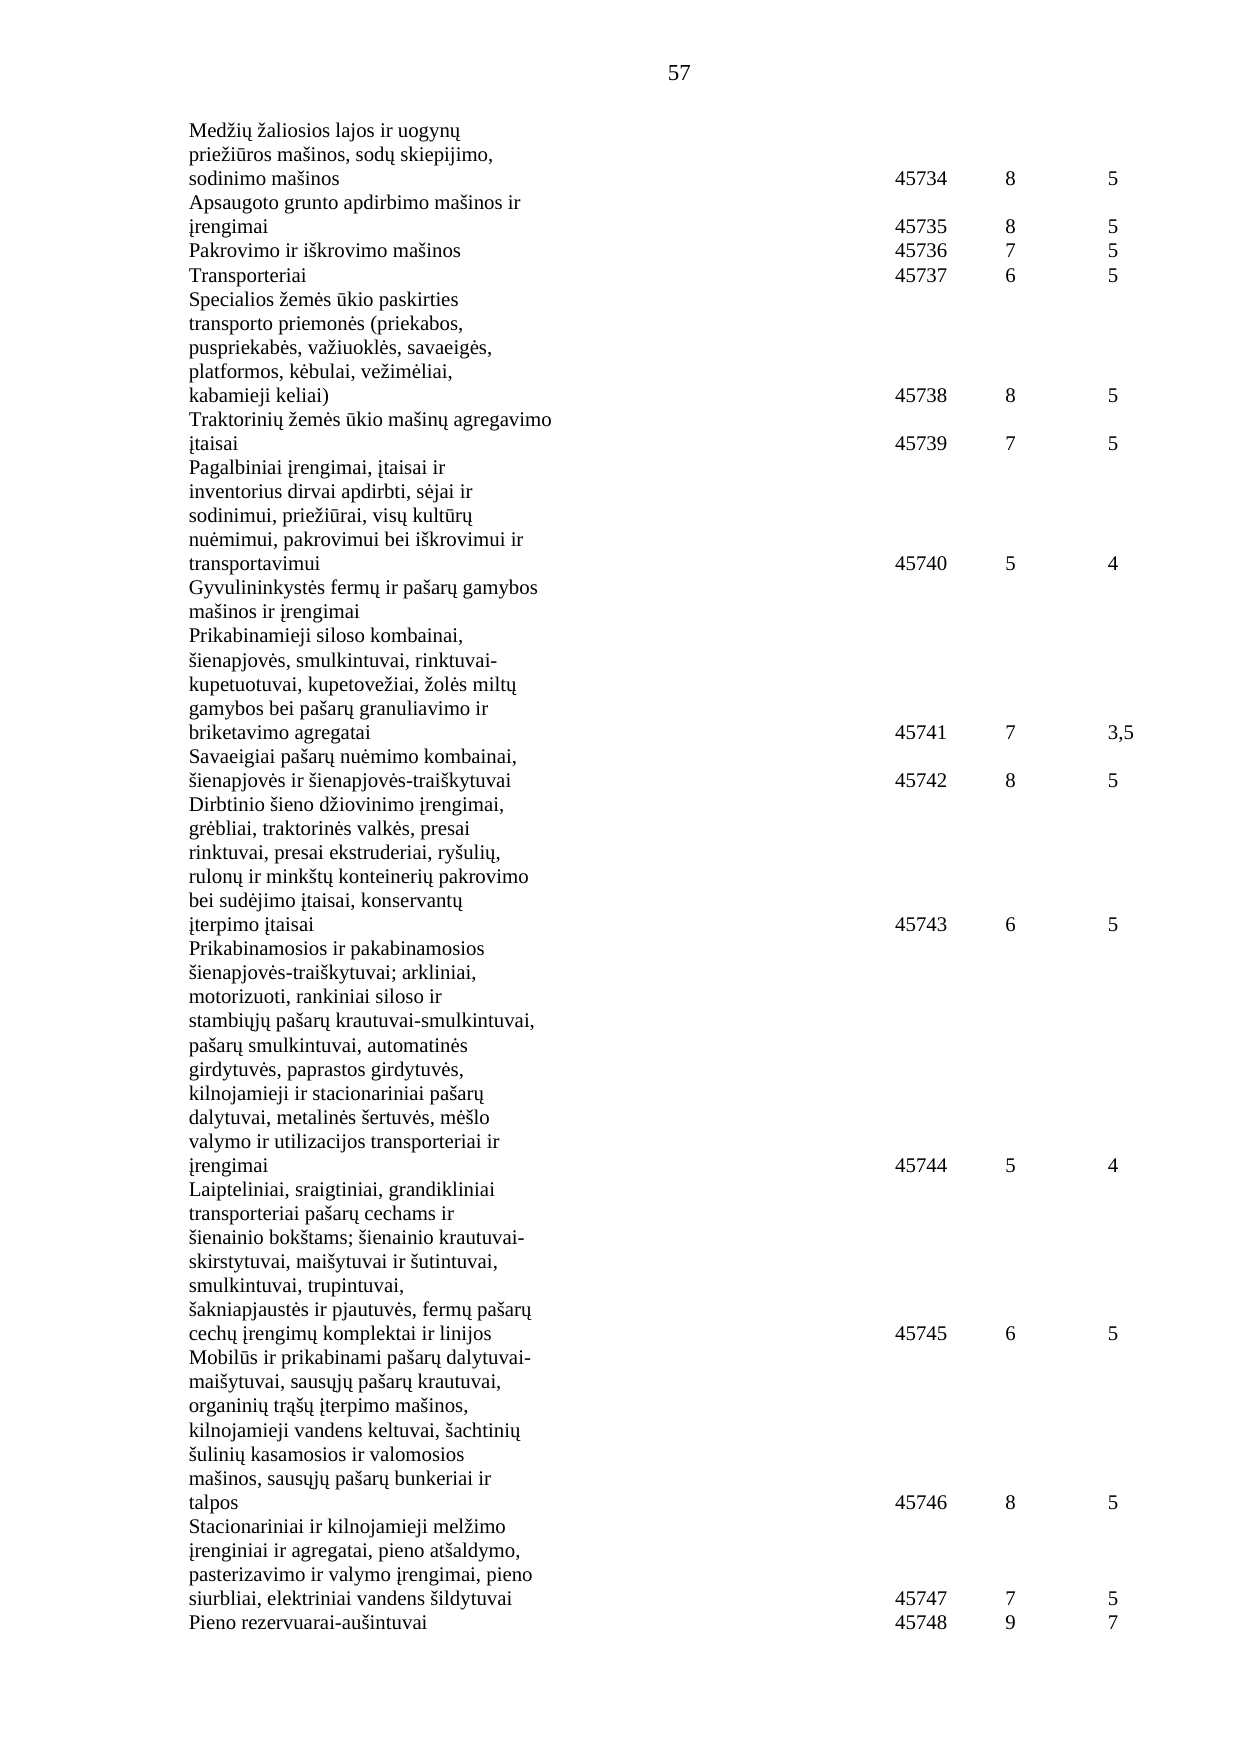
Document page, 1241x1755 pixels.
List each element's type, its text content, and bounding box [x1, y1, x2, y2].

table_cell [884, 1345, 994, 1369]
table_cell [1096, 624, 1181, 647]
table_cell [884, 190, 994, 214]
table_cell 45742 [884, 768, 994, 792]
table_cell talpos [177, 1490, 884, 1514]
table_cell bei sudėjimo įtaisai, konservantų [177, 888, 884, 912]
table_cell Pagalbiniai įrengimai, įtaisai ir [177, 455, 884, 479]
table_cell 5 [1096, 239, 1181, 262]
table_cell pasterizavimo ir valymo įrengimai, pieno [177, 1562, 884, 1586]
table_cell įrengimai [177, 1153, 884, 1177]
table_cell maišytuvai, sausųjų pašarų krautuvai, [177, 1369, 884, 1393]
table_cell [1096, 1081, 1181, 1105]
table_cell 7 [994, 720, 1096, 744]
table_cell [884, 142, 994, 166]
table_cell [994, 624, 1096, 647]
table_cell [1096, 1201, 1181, 1225]
table_cell 7 [1096, 1610, 1181, 1634]
table_cell [884, 1538, 994, 1562]
table_cell smulkintuvai, trupintuvai, [177, 1273, 884, 1297]
table_cell Gyvulininkystės fermų ir pašarų gamybos [177, 575, 884, 599]
table_cell [1096, 455, 1181, 479]
table_cell Apsaugoto grunto apdirbimo mašinos ir [177, 190, 884, 214]
table_cell motorizuoti, rankiniai siloso ir [177, 984, 884, 1008]
table_cell 8 [994, 166, 1096, 190]
table_cell 7 [994, 239, 1096, 262]
table_cell [884, 1514, 994, 1538]
table_cell mašinos, sausųjų pašarų bunkeriai ir [177, 1466, 884, 1490]
table_cell 45735 [884, 214, 994, 238]
table_cell [1096, 1297, 1181, 1321]
table_cell [884, 1225, 994, 1249]
table_cell [994, 672, 1096, 696]
table_cell 6 [994, 1321, 1096, 1345]
table_cell [994, 816, 1096, 840]
table_cell [994, 1466, 1096, 1490]
table_cell 45734 [884, 166, 994, 190]
table_cell [994, 455, 1096, 479]
table_cell transporteriai pašarų cechams ir [177, 1201, 884, 1225]
table_cell 3,5 [1096, 720, 1181, 744]
table_cell [994, 287, 1096, 311]
table_cell [1096, 503, 1181, 527]
table_cell [1096, 816, 1181, 840]
table_cell [884, 1177, 994, 1201]
table_cell [884, 575, 994, 599]
table_cell [994, 1033, 1096, 1057]
table_cell [994, 1418, 1096, 1442]
table_cell [994, 1514, 1096, 1538]
table_cell Traktorinių žemės ūkio mašinų agregavimo [177, 407, 884, 431]
table_cell [1096, 1466, 1181, 1490]
table_cell transporto priemonės (priekabos, [177, 311, 884, 335]
table_cell Pakrovimo ir iškrovimo mašinos [177, 239, 884, 262]
table_cell Dirbtinio šieno džiovinimo įrengimai, [177, 792, 884, 816]
table_cell [1096, 1033, 1181, 1057]
table_cell Savaeigiai pašarų nuėmimo kombainai, [177, 744, 884, 768]
table_cell [994, 1129, 1096, 1153]
table_cell [1096, 960, 1181, 984]
table_cell [994, 1009, 1096, 1032]
table_cell šienapjovės-traiškytuvai; arkliniai, [177, 960, 884, 984]
table_cell [994, 1177, 1096, 1201]
table_cell 45740 [884, 551, 994, 575]
table_cell [884, 864, 994, 888]
table_cell 5 [1096, 431, 1181, 455]
table_cell šienapjovės, smulkintuvai, rinktuvai- [177, 648, 884, 672]
table_cell įterpimo įtaisai [177, 912, 884, 936]
table_cell [1096, 335, 1181, 359]
table_cell [994, 1273, 1096, 1297]
table_cell [994, 1105, 1096, 1129]
table_cell [994, 648, 1096, 672]
table_cell [994, 1442, 1096, 1466]
table_cell [994, 936, 1096, 960]
table_cell 45743 [884, 912, 994, 936]
table_cell organinių trąšų įterpimo mašinos, [177, 1394, 884, 1417]
table_cell [1096, 1273, 1181, 1297]
table_cell [994, 984, 1096, 1008]
table_cell [884, 1081, 994, 1105]
table_cell 6 [994, 263, 1096, 287]
table_cell [994, 696, 1096, 720]
table_cell [1096, 936, 1181, 960]
table_cell [1096, 1345, 1181, 1369]
table_cell gamybos bei pašarų granuliavimo ir [177, 696, 884, 720]
table_cell [884, 1394, 994, 1417]
table_cell [884, 648, 994, 672]
table_cell [884, 1129, 994, 1153]
table_cell šienapjovės ir šienapjovės-traiškytuvai [177, 768, 884, 792]
table_cell [884, 1249, 994, 1273]
table_cell [884, 479, 994, 503]
table_cell [994, 864, 1096, 888]
table_cell [884, 888, 994, 912]
table_cell [1096, 1249, 1181, 1273]
table_cell [884, 599, 994, 623]
table_cell [884, 672, 994, 696]
table_cell [994, 599, 1096, 623]
table_cell [1096, 840, 1181, 864]
table_cell 5 [1096, 383, 1181, 407]
table_cell įtaisai [177, 431, 884, 455]
table_cell puspriekabės, važiuoklės, savaeigės, [177, 335, 884, 359]
table_cell Prikabinamosios ir pakabinamosios [177, 936, 884, 960]
table_cell [994, 1562, 1096, 1586]
table_cell [884, 624, 994, 647]
table_cell [1096, 648, 1181, 672]
table_cell [1096, 1514, 1181, 1538]
table_cell [1096, 984, 1181, 1008]
table_cell [884, 1009, 994, 1032]
table_cell [1096, 1538, 1181, 1562]
table_cell [994, 744, 1096, 768]
table_cell [884, 359, 994, 383]
table_cell [994, 1345, 1096, 1369]
table_cell 45739 [884, 431, 994, 455]
table_cell [1096, 142, 1181, 166]
table_cell stambiųjų pašarų krautuvai-smulkintuvai, [177, 1009, 884, 1032]
table_cell [884, 503, 994, 527]
table_cell [884, 960, 994, 984]
table_cell 45747 [884, 1586, 994, 1610]
table_cell [1096, 479, 1181, 503]
table_cell įrengimai [177, 214, 884, 238]
table_cell šienainio bokštams; šienainio krautuvai- [177, 1225, 884, 1249]
table_cell [884, 527, 994, 551]
table_cell 7 [994, 431, 1096, 455]
table_cell [884, 1273, 994, 1297]
table_cell [1096, 1225, 1181, 1249]
table_cell 5 [994, 551, 1096, 575]
table_cell [994, 359, 1096, 383]
table_cell [1096, 1009, 1181, 1032]
table_cell 5 [1096, 214, 1181, 238]
table_cell [884, 792, 994, 816]
table_cell [1096, 1394, 1181, 1417]
table_cell pašarų smulkintuvai, automatinės [177, 1033, 884, 1057]
table_cell 45745 [884, 1321, 994, 1345]
table_cell [884, 1057, 994, 1081]
table_cell 45744 [884, 1153, 994, 1177]
table_cell [1096, 118, 1181, 142]
table_cell [1096, 672, 1181, 696]
table_cell [1096, 1418, 1181, 1442]
table_cell [1096, 1057, 1181, 1081]
table_cell kabamieji keliai) [177, 383, 884, 407]
table_cell [884, 1369, 994, 1393]
table_cell 5 [1096, 166, 1181, 190]
table_cell nuėmimui, pakrovimui bei iškrovimui ir [177, 527, 884, 551]
table_cell 45736 [884, 239, 994, 262]
table_cell [884, 1201, 994, 1225]
table_cell [1096, 888, 1181, 912]
table_cell [994, 1297, 1096, 1321]
table_cell 8 [994, 214, 1096, 238]
table_cell Transporteriai [177, 263, 884, 287]
table_cell 45748 [884, 1610, 994, 1634]
table_cell 5 [1096, 1490, 1181, 1514]
table_cell [884, 1418, 994, 1442]
table_cell [1096, 696, 1181, 720]
table_cell 8 [994, 768, 1096, 792]
table_cell [994, 1538, 1096, 1562]
table_cell [1096, 1442, 1181, 1466]
table_cell 5 [994, 1153, 1096, 1177]
table_cell [994, 1057, 1096, 1081]
table_cell 9 [994, 1610, 1096, 1634]
table_cell [884, 455, 994, 479]
table_cell [994, 888, 1096, 912]
table_cell grėbliai, traktorinės valkės, presai [177, 816, 884, 840]
table_cell 4 [1096, 551, 1181, 575]
table_cell [884, 407, 994, 431]
table_cell Specialios žemės ūkio paskirties [177, 287, 884, 311]
table_cell briketavimo agregatai [177, 720, 884, 744]
table_cell Laipteliniai, sraigtiniai, grandikliniai [177, 1177, 884, 1201]
table_cell [1096, 1129, 1181, 1153]
table_cell [884, 1033, 994, 1057]
table_cell [994, 1394, 1096, 1417]
table_cell [884, 311, 994, 335]
table_cell priežiūros mašinos, sodų skiepijimo, [177, 142, 884, 166]
table_cell [1096, 311, 1181, 335]
table_cell sodinimui, priežiūrai, visų kultūrų [177, 503, 884, 527]
table_cell [884, 1466, 994, 1490]
table_cell [994, 503, 1096, 527]
table_cell inventorius dirvai apdirbti, sėjai ir [177, 479, 884, 503]
table_cell [994, 190, 1096, 214]
table_cell 7 [994, 1586, 1096, 1610]
table_cell valymo ir utilizacijos transporteriai ir [177, 1129, 884, 1153]
table_cell girdytuvės, paprastos girdytuvės, [177, 1057, 884, 1081]
table_cell Mobilūs ir prikabinami pašarų dalytuvai- [177, 1345, 884, 1369]
table_cell [1096, 792, 1181, 816]
table_cell šulinių kasamosios ir valomosios [177, 1442, 884, 1466]
table_cell [994, 311, 1096, 335]
table_cell [1096, 407, 1181, 431]
table_cell [994, 479, 1096, 503]
table_cell [884, 1562, 994, 1586]
table_cell [1096, 527, 1181, 551]
table_cell 5 [1096, 1321, 1181, 1345]
table_cell [1096, 599, 1181, 623]
table_cell [1096, 1177, 1181, 1201]
table_cell [884, 816, 994, 840]
table_cell [1096, 359, 1181, 383]
table_cell [994, 1249, 1096, 1273]
table_cell įrenginiai ir agregatai, pieno atšaldymo, [177, 1538, 884, 1562]
table_cell [994, 792, 1096, 816]
table_cell [1096, 190, 1181, 214]
table_cell 5 [1096, 912, 1181, 936]
table_cell 4 [1096, 1153, 1181, 1177]
table_cell šakniapjaustės ir pjautuvės, fermų pašarų [177, 1297, 884, 1321]
table_cell transportavimui [177, 551, 884, 575]
table_cell [1096, 864, 1181, 888]
table_cell [994, 118, 1096, 142]
table_cell Prikabinamieji siloso kombainai, [177, 624, 884, 647]
table_cell [994, 840, 1096, 864]
table_cell kilnojamieji ir stacionariniai pašarų [177, 1081, 884, 1105]
table_cell siurbliai, elektriniai vandens šildytuvai [177, 1586, 884, 1610]
table_cell [1096, 575, 1181, 599]
table_cell mašinos ir įrengimai [177, 599, 884, 623]
table_cell 45746 [884, 1490, 994, 1514]
table_cell kupetuotuvai, kupetovežiai, žolės miltų [177, 672, 884, 696]
table_cell dalytuvai, metalinės šertuvės, mėšlo [177, 1105, 884, 1129]
table_cell Stacionariniai ir kilnojamieji melžimo [177, 1514, 884, 1538]
table_cell 6 [994, 912, 1096, 936]
table_cell [994, 1081, 1096, 1105]
table_cell [884, 984, 994, 1008]
table_cell [1096, 744, 1181, 768]
table_cell skirstytuvai, maišytuvai ir šutintuvai, [177, 1249, 884, 1273]
table_cell [884, 744, 994, 768]
table_cell platformos, kėbulai, vežimėliai, [177, 359, 884, 383]
table_cell [884, 840, 994, 864]
table_cell [994, 960, 1096, 984]
table_cell sodinimo mašinos [177, 166, 884, 190]
table_cell [994, 335, 1096, 359]
table_cell 5 [1096, 1586, 1181, 1610]
table_cell [994, 1225, 1096, 1249]
table_cell 5 [1096, 263, 1181, 287]
table_cell [884, 696, 994, 720]
table_cell 8 [994, 383, 1096, 407]
table_cell [994, 575, 1096, 599]
table_cell rinktuvai, presai ekstruderiai, ryšulių, [177, 840, 884, 864]
table_cell kilnojamieji vandens keltuvai, šachtinių [177, 1418, 884, 1442]
table_cell rulonų ir minkštų konteinerių pakrovimo [177, 864, 884, 888]
table_cell Pieno rezervuarai-aušintuvai [177, 1610, 884, 1634]
table_cell 45737 [884, 263, 994, 287]
table_cell [994, 527, 1096, 551]
table_cell 45741 [884, 720, 994, 744]
table_cell [1096, 287, 1181, 311]
table_cell 45738 [884, 383, 994, 407]
table_cell [1096, 1105, 1181, 1129]
table_cell Medžių žaliosios lajos ir uogynų [177, 118, 884, 142]
table_cell [884, 287, 994, 311]
table_cell [1096, 1562, 1181, 1586]
table_cell [884, 1442, 994, 1466]
table_cell [994, 142, 1096, 166]
table_cell [994, 1201, 1096, 1225]
table_cell [884, 118, 994, 142]
table_cell [994, 1369, 1096, 1393]
table_cell [884, 335, 994, 359]
table_cell [884, 1105, 994, 1129]
table_cell 8 [994, 1490, 1096, 1514]
table_cell [994, 407, 1096, 431]
table_cell [1096, 1369, 1181, 1393]
table_cell 5 [1096, 768, 1181, 792]
table_cell cechų įrengimų komplektai ir linijos [177, 1321, 884, 1345]
table_cell [884, 936, 994, 960]
table_cell [884, 1297, 994, 1321]
